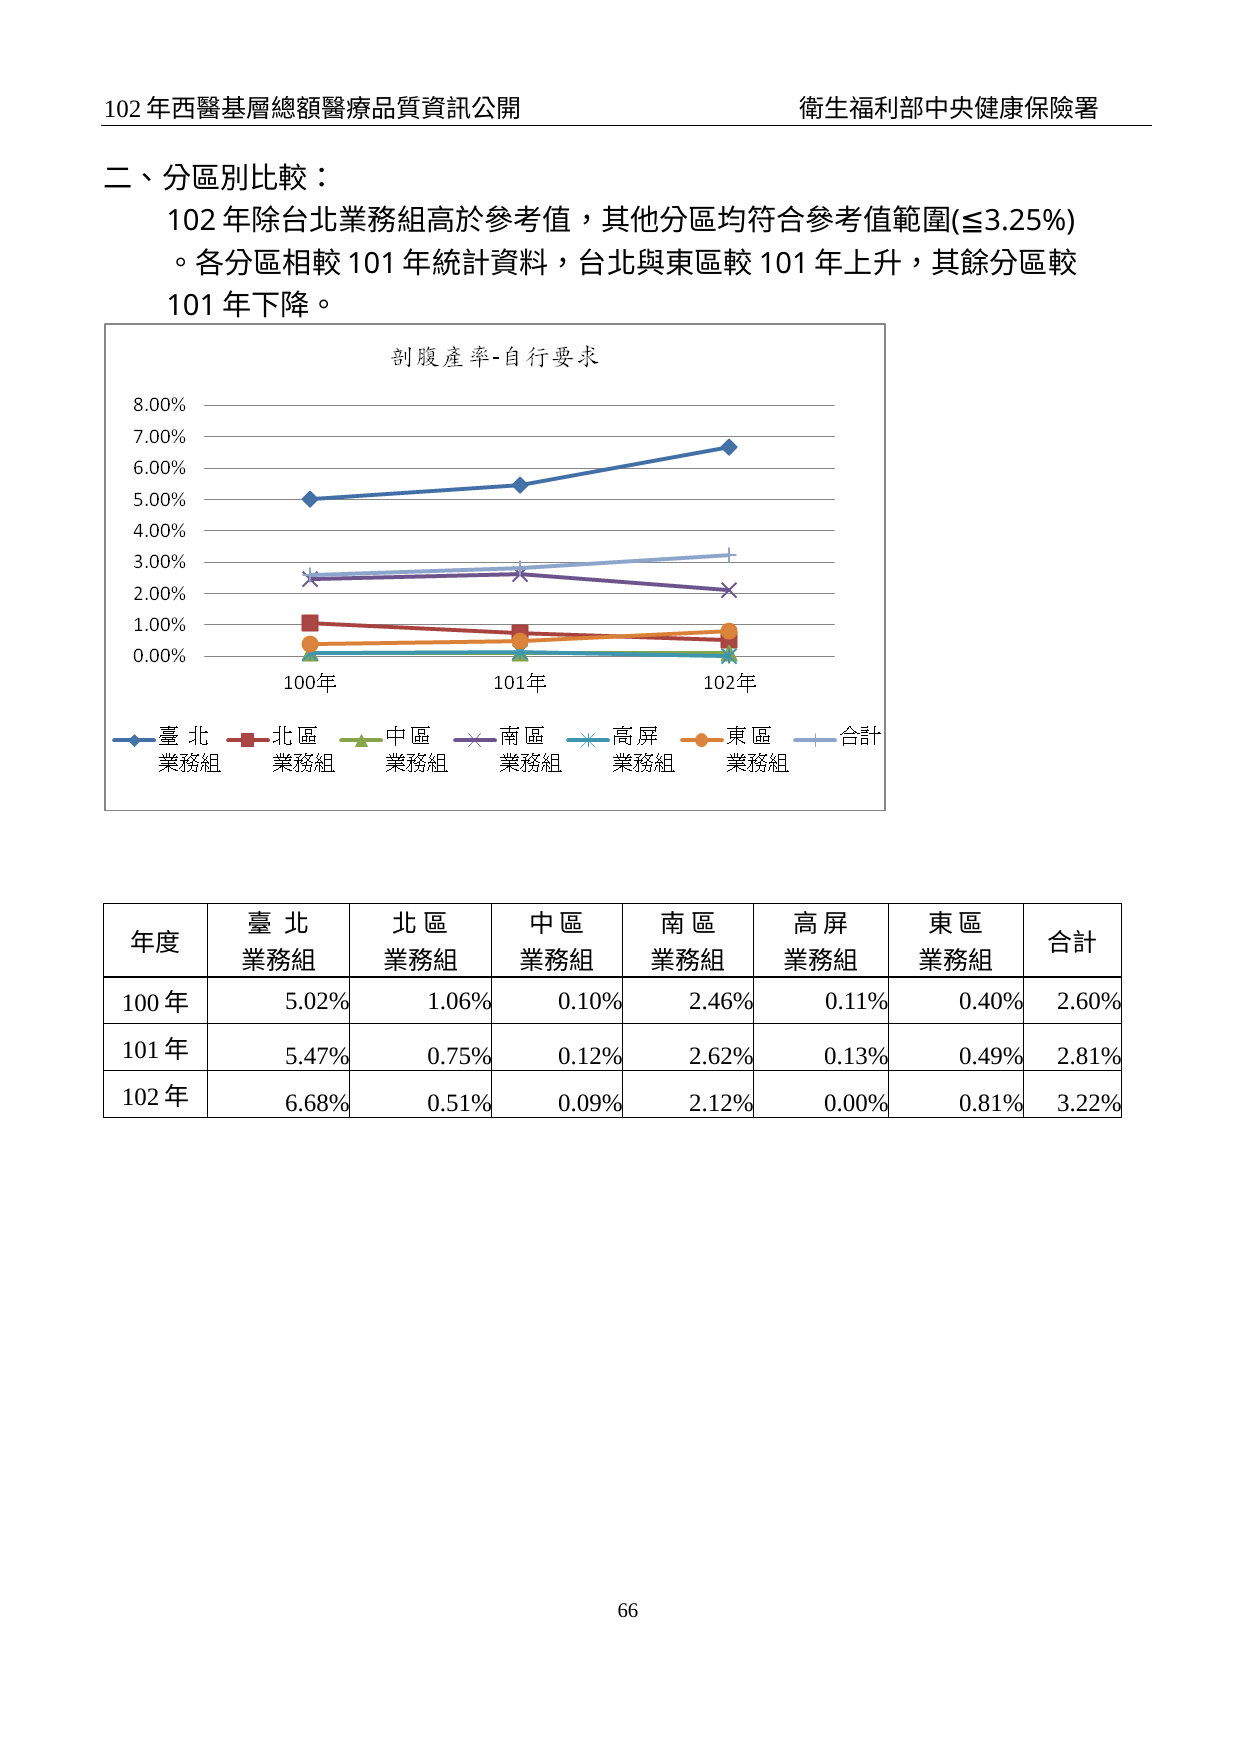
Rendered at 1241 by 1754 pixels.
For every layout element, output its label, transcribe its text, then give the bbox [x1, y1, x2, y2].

table_cell 臺 北 業務組 [208, 904, 349, 976]
table_cell 2.62% [623, 1024, 753, 1070]
table_cell 0.12% [492, 1024, 622, 1070]
table_header 二、分區別比較： [104, 155, 491, 197]
table_cell 102年除台北業務組高於參考值，其他分區均符合參考值範圍(≦3.25%) 。各分區相較101年統計資料，台北與東區較101年上升，其餘分區較 101年下降。 [104, 197, 1121, 324]
table_cell [104, 1187, 207, 1221]
picture [103, 323, 886, 811]
table_cell 0.09% [492, 1071, 622, 1117]
table_cell 0.11% [754, 978, 888, 1023]
table_cell [207, 1152, 349, 1187]
table_cell 0.81% [889, 1071, 1023, 1117]
table_cell [349, 1187, 491, 1221]
table_cell [623, 869, 753, 903]
table_cell [1023, 869, 1121, 903]
table_cell 0.40% [889, 978, 1023, 1023]
table_cell 1.06% [350, 978, 491, 1023]
table_cell 0.00% [754, 1071, 888, 1117]
table_cell [888, 1187, 1023, 1221]
table_cell [207, 1118, 349, 1152]
table_cell 0.49% [889, 1024, 1023, 1070]
table_cell [207, 1187, 349, 1221]
table_cell [888, 869, 1023, 903]
table_cell 102年 [104, 1071, 207, 1117]
table_cell 0.10% [492, 978, 622, 1023]
table_cell 合計 [1024, 904, 1121, 976]
table_cell [623, 1152, 753, 1187]
table_cell 2.81% [1024, 1024, 1121, 1070]
table_cell [491, 869, 622, 903]
table_cell [207, 869, 349, 903]
table_cell 3.22% [1024, 1071, 1121, 1117]
table_cell 年度 [104, 904, 207, 976]
table_cell [623, 1118, 753, 1152]
table_cell 北 區 業務組 [350, 904, 491, 976]
table_cell [753, 1152, 888, 1187]
table_cell 0.75% [350, 1024, 491, 1070]
table_cell 101年 [104, 1024, 207, 1070]
table_header [491, 155, 622, 197]
table_cell [753, 1118, 888, 1152]
table_cell 南 區 業務組 [623, 904, 753, 976]
table_cell 0.13% [754, 1024, 888, 1070]
table_cell [623, 1187, 753, 1221]
table_cell [491, 1152, 622, 1187]
table_cell [491, 1187, 622, 1221]
table_cell 100年 [104, 978, 207, 1023]
table_cell 中 區 業務組 [492, 904, 622, 976]
table_cell 高 屏 業務組 [754, 904, 888, 976]
table_header [623, 155, 753, 197]
table_cell [349, 1118, 491, 1152]
table_cell [753, 869, 888, 903]
table_cell [103, 324, 1121, 868]
table_cell [491, 1118, 622, 1152]
table_cell [1023, 1152, 1121, 1187]
table_cell [1023, 1187, 1121, 1221]
table_cell [104, 869, 207, 903]
table_cell 東 區 業務組 [889, 904, 1023, 976]
table_cell [349, 1152, 491, 1187]
table_header [888, 155, 1023, 197]
table_cell [753, 1187, 888, 1221]
table_cell [349, 869, 491, 903]
table_header [753, 155, 888, 197]
table_cell [1023, 1118, 1121, 1152]
table_cell [104, 1152, 207, 1187]
table_cell 5.47% [208, 1024, 349, 1070]
table_cell 2.46% [623, 978, 753, 1023]
table_cell 0.51% [350, 1071, 491, 1117]
table_cell [888, 1152, 1023, 1187]
table_header [1023, 155, 1121, 197]
table_cell 5.02% [208, 978, 349, 1023]
table_cell 6.68% [208, 1071, 349, 1117]
table_cell [888, 1118, 1023, 1152]
table_cell [104, 1118, 207, 1152]
table_cell 2.60% [1024, 978, 1121, 1023]
table_cell 2.12% [623, 1071, 753, 1117]
